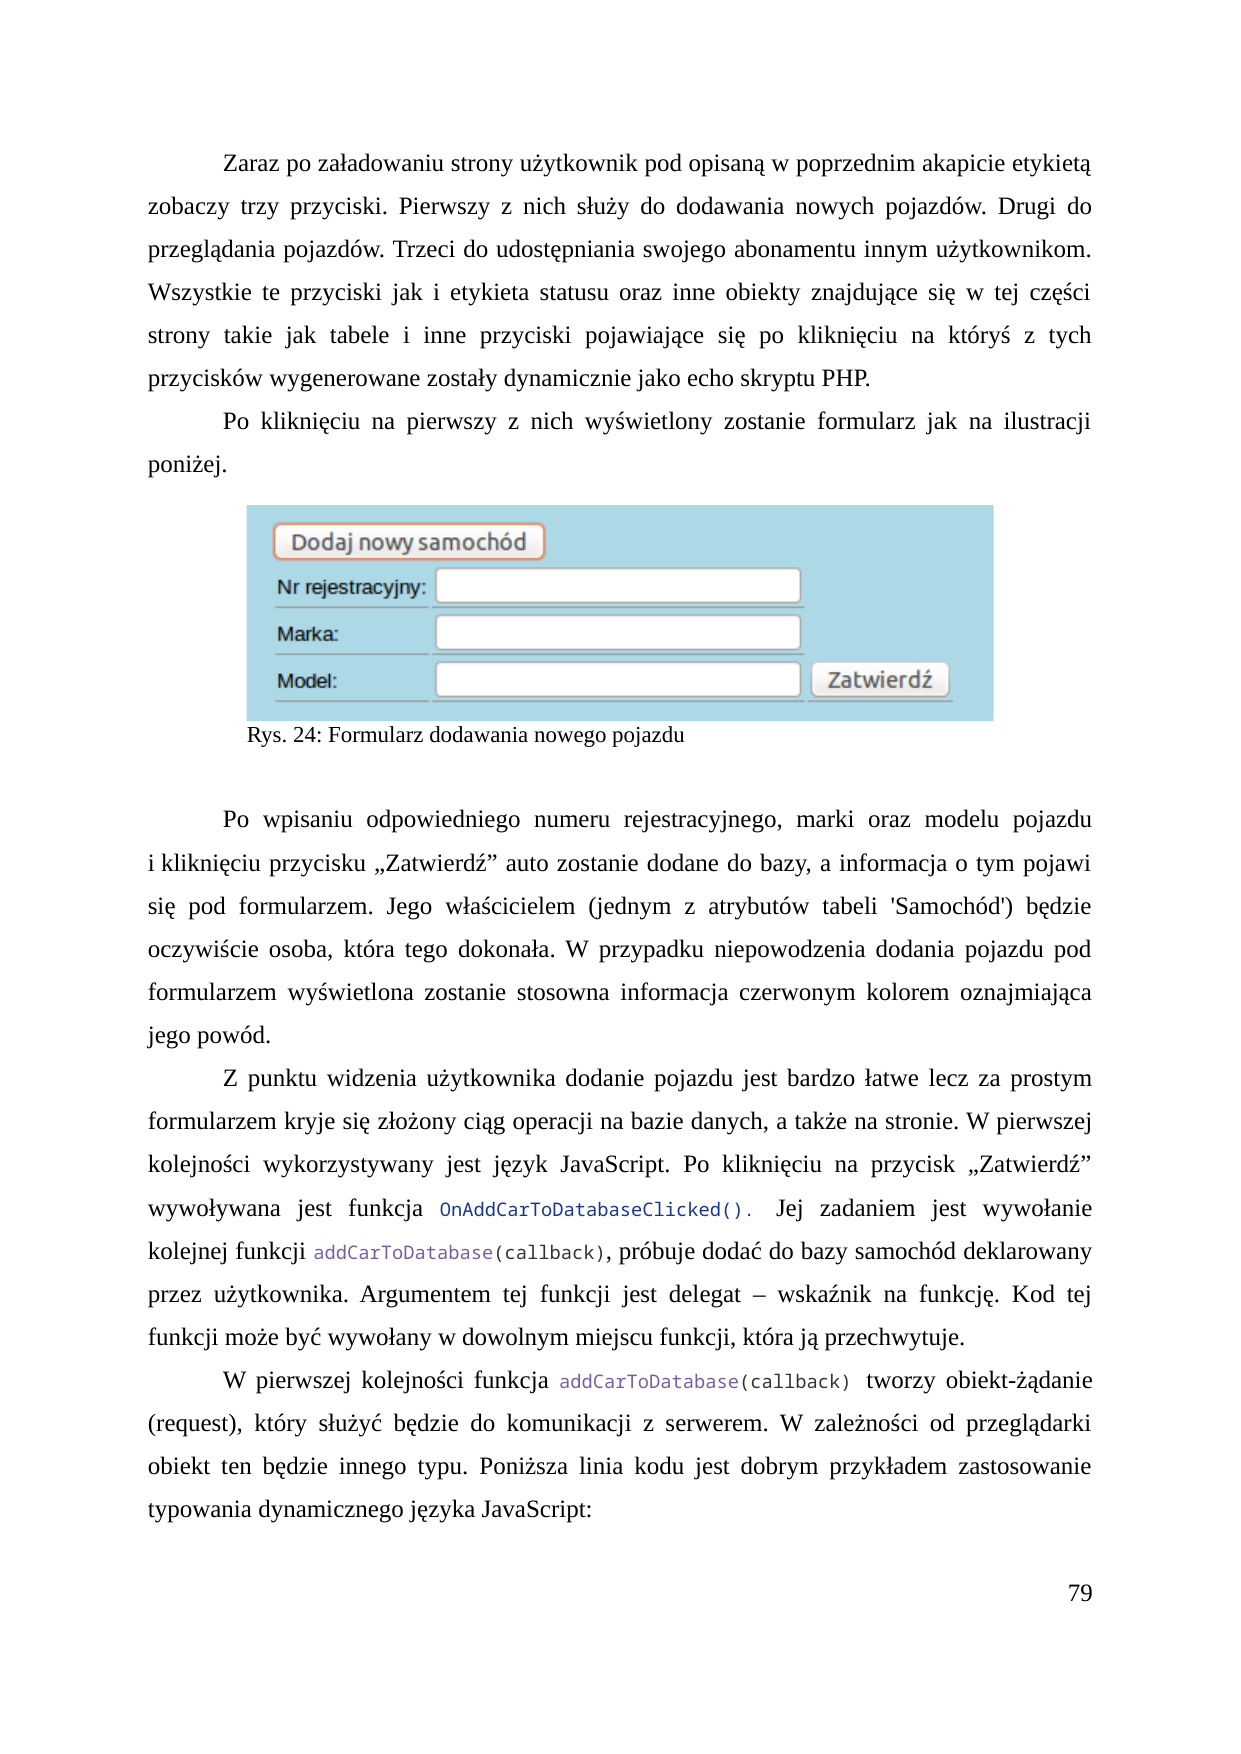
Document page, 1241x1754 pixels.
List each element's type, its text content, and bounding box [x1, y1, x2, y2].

text Po kliknięciu na pierwszy z nich wyświetlony zostanie formularz jak na ilustracji poniżej. [148, 406, 1093, 478]
text Rys. 24: Formularz dodawania nowego pojazdu [247, 721, 994, 747]
text W pierwszej kolejności funkcja addCarToDatabase(callback) tworzy obiekt-żądanie (request), który służyć będzie do komunikacji z serwerem. W zależności od przeglądarki obiekt ten będzie innego typu. Poniższa linia kodu jest dobrym przykładem zastosowanie typowania dynamicznego języka JavaScript: [148, 1365, 1093, 1523]
text Z punktu widzenia użytkownika dodanie pojazdu jest bardzo łatwe lecz za prostym formularzem kryje się złożony ciąg operacji na bazie danych, a także na stronie. W pierwszej kolejności wykorzystywany jest język JavaScript. Po kliknięciu na przycisk „Zatwierdź” wywoływana jest funkcja OnAddCarToDatabaseClicked(). Jej zadaniem jest wywołanie kolejnej funkcji addCarToDatabase(callback), próbuje dodać do bazy samochód deklarowany przez użytkownika. Argumentem tej funkcji jest delegat – wskaźnik na funkcję. Kod tej funkcji może być wywołany w dowolnym miejscu funkcji, która ją przechwytuje. [148, 1063, 1093, 1351]
text Po wpisaniu odpowiedniego numeru rejestracyjnego, marki oraz modelu pojazdu i kliknięciu przycisku „Zatwierdź” auto zostanie dodane do bazy, a informacja o tym pojawi się pod formularzem. Jego właścicielem (jednym z atrybutów tabeli 'Samochód') będzie oczywiście osoba, która tego dokonała. W przypadku niepowodzenia dodania pojazdu pod formularzem wyświetlona zostanie stosowna informacja czerwonym kolorem oznajmiająca jego powód. [148, 804, 1093, 1049]
picture [246, 505, 994, 721]
text Zaraz po załadowaniu strony użytkownik pod opisaną w poprzednim akapicie etykietą zobaczy trzy przyciski. Pierwszy z nich służy do dodawania nowych pojazdów. Drugi do przeglądania pojazdów. Trzeci do udostępniania swojego abonamentu innym użytkownikom. Wszystkie te przyciski jak i etykieta statusu oraz inne obiekty znajdujące się w tej części strony takie jak tabele i inne przyciski pojawiające się po kliknięciu na któryś z tych przycisków wygenerowane zostały dynamicznie jako echo skryptu PHP. [148, 148, 1093, 392]
